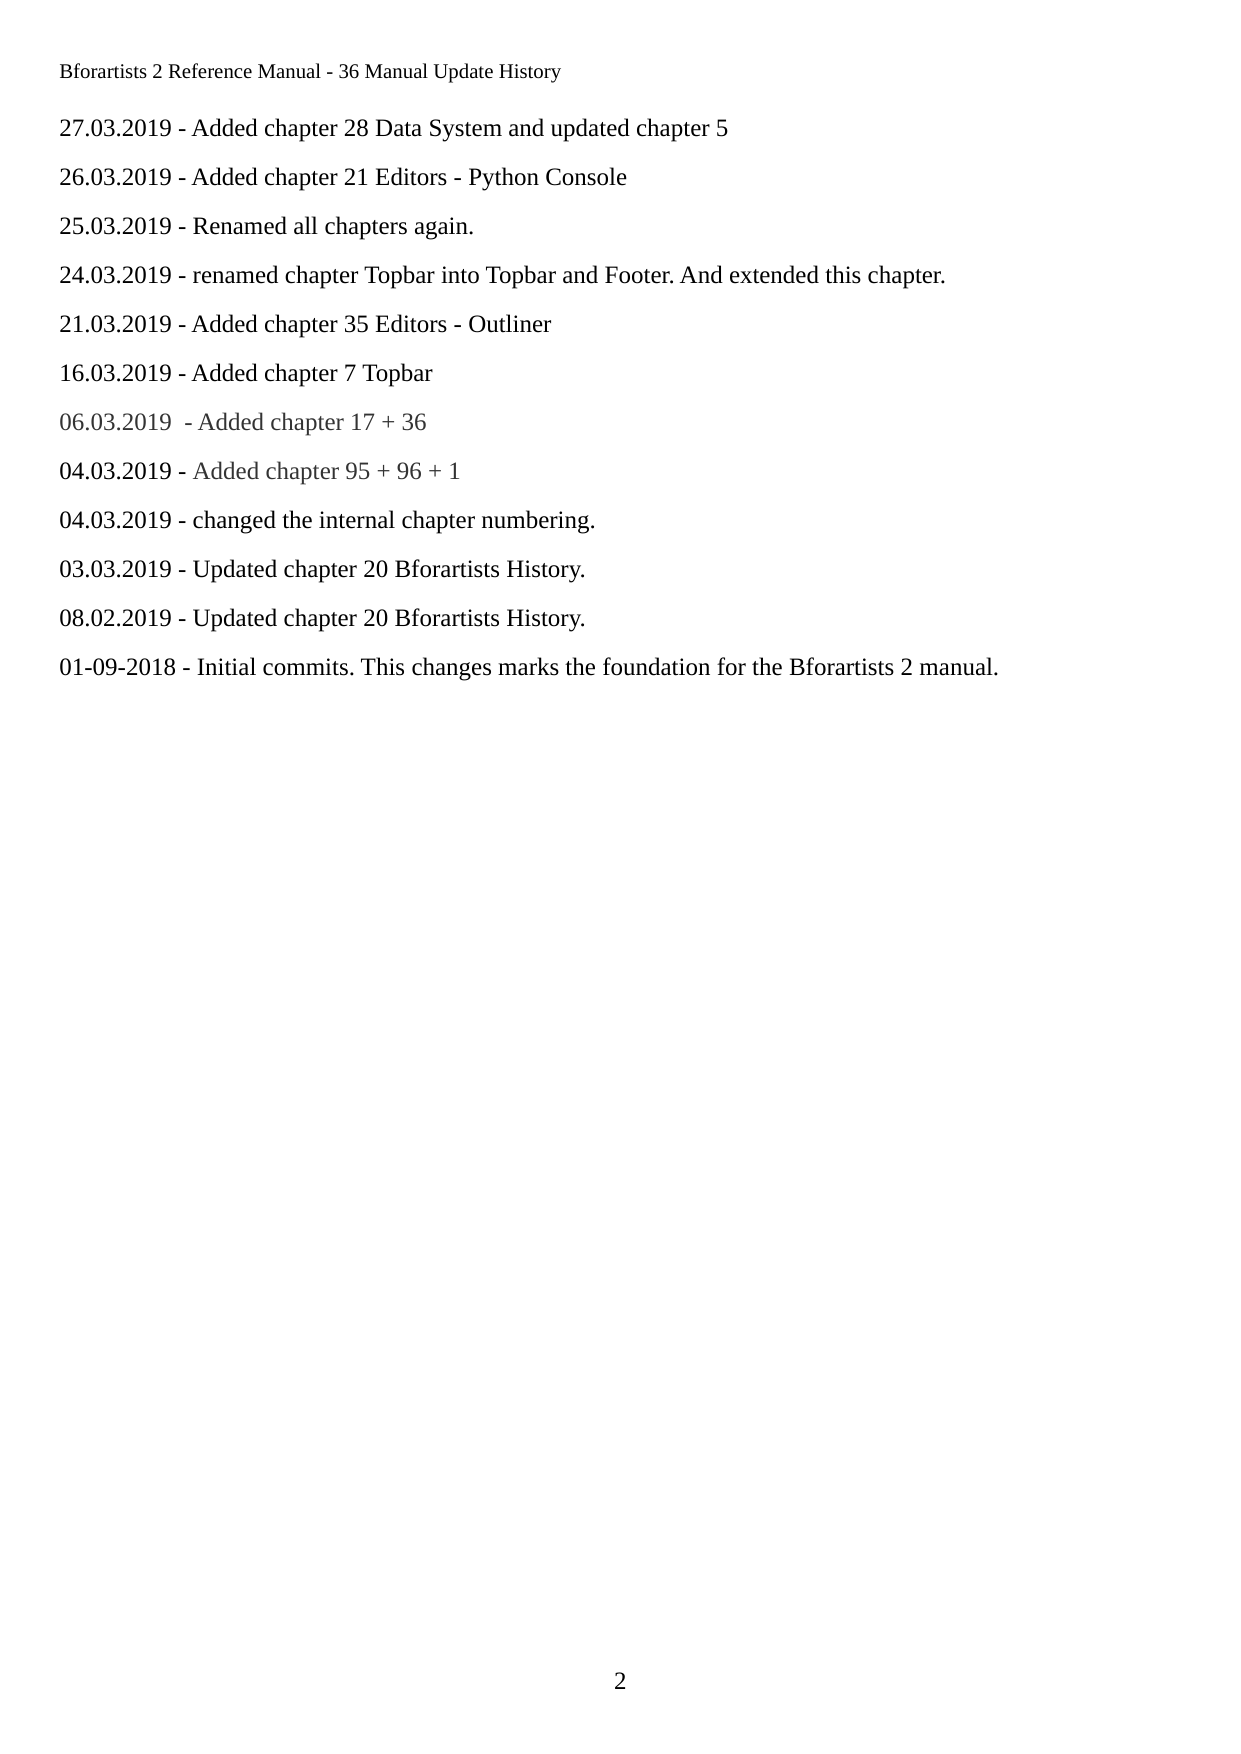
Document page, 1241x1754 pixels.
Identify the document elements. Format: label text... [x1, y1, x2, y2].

text 16.03.2019 - Added chapter 7 Topbar [59, 358, 1181, 387]
text 06.03.2019 - Added chapter 17 + 36 [59, 407, 1181, 436]
text 04.03.2019 - changed the internal chapter numbering. [59, 505, 1181, 534]
text 27.03.2019 - Added chapter 28 Data System and updated chapter 5 [59, 113, 1181, 141]
text 25.03.2019 - Renamed all chapters again. [59, 211, 1181, 239]
text 03.03.2019 - Updated chapter 20 Bforartists History. [59, 554, 1181, 583]
text 01-09-2018 - Initial commits. This changes marks the foundation for the Bforartists 2 manual. [59, 652, 1181, 681]
text 04.03.2019 - Added chapter 95 + 96 + 1 [59, 456, 1181, 485]
text 24.03.2019 - renamed chapter Topbar into Topbar and Footer. And extended this chapter. [59, 260, 1181, 288]
text 08.02.2019 - Updated chapter 20 Bforartists History. [59, 603, 1181, 632]
text 26.03.2019 - Added chapter 21 Editors - Python Console [59, 162, 1181, 190]
text 21.03.2019 - Added chapter 35 Editors - Outliner [59, 309, 1181, 338]
